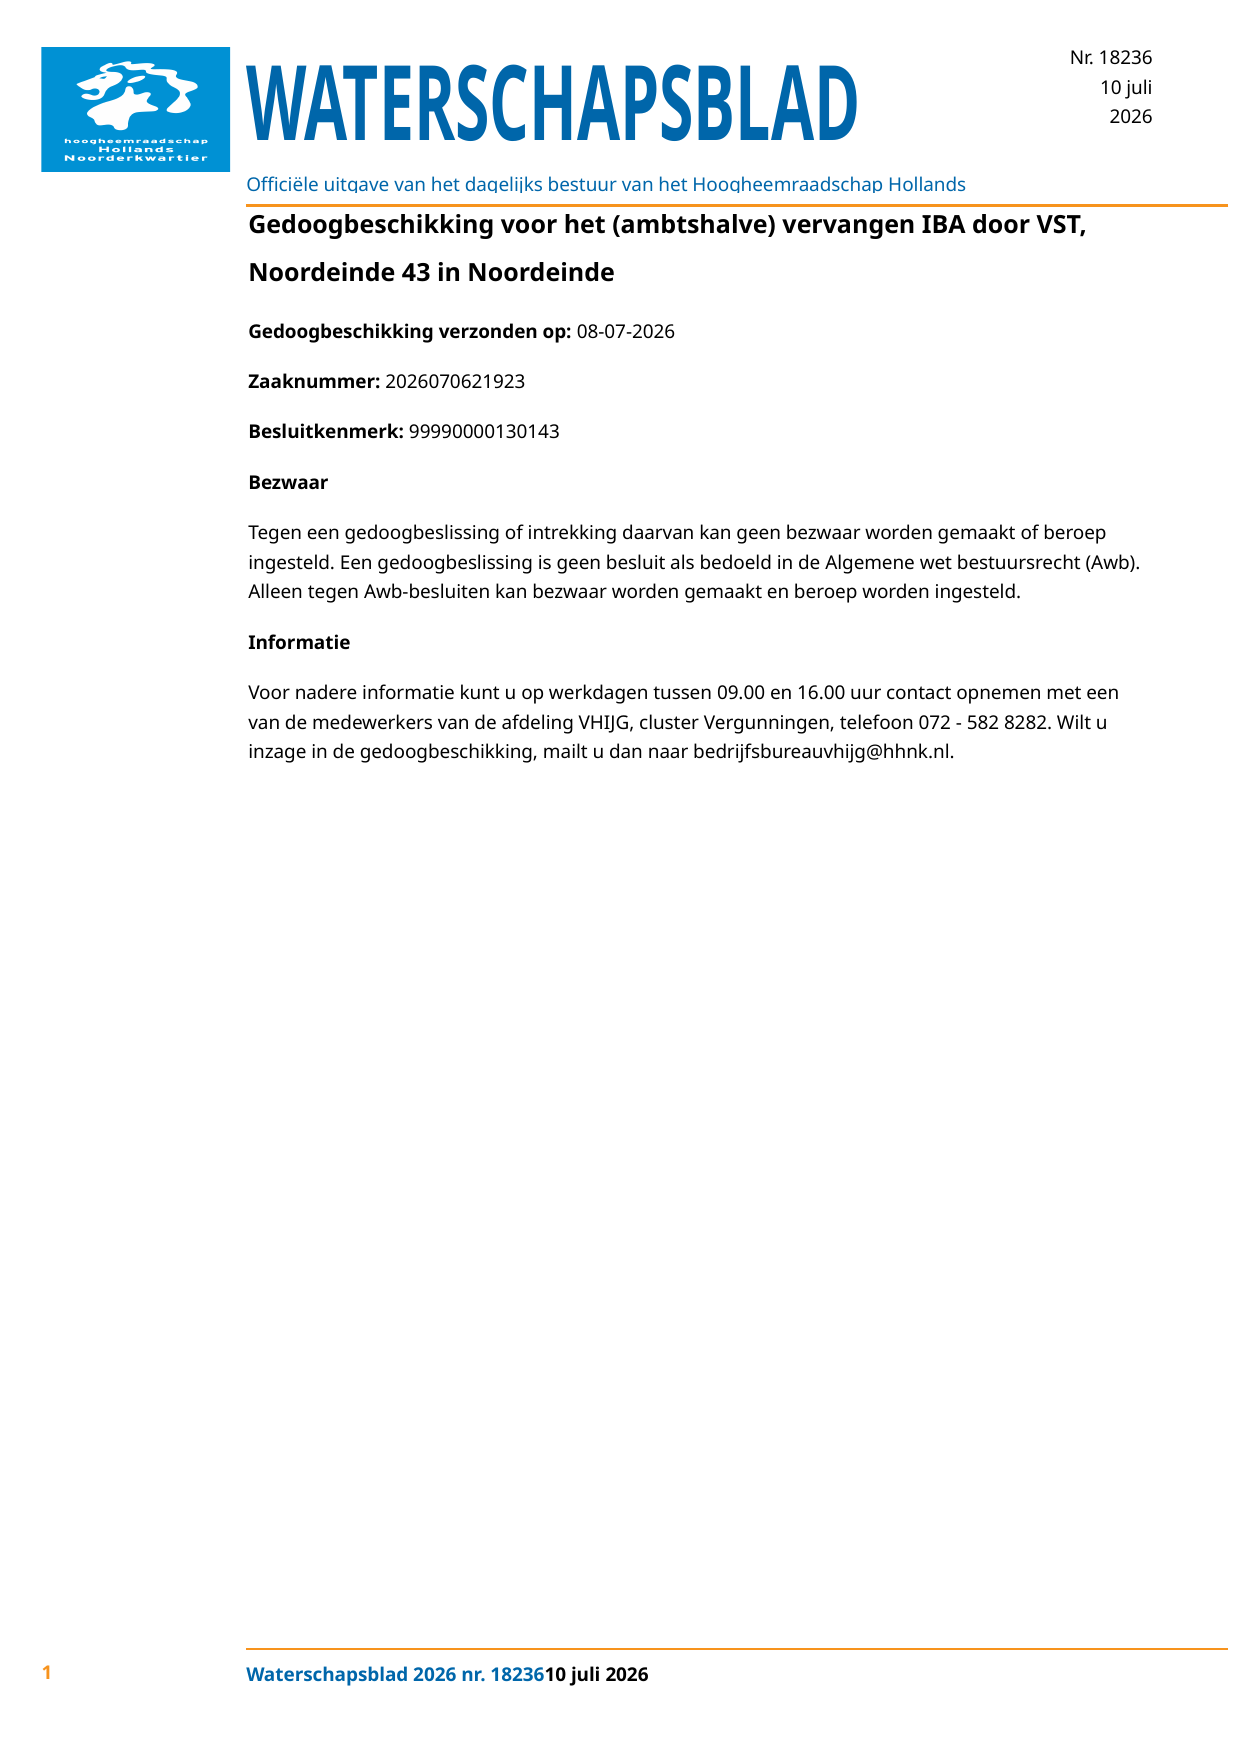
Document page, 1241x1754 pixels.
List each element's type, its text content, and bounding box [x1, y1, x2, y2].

text Gedoogbeschikking verzonden op: 08-07-2026 [248, 318, 1152, 344]
picture [118, 62, 197, 112]
picture [88, 87, 157, 130]
picture [129, 76, 144, 82]
text Bezwaar [248, 469, 1152, 495]
text Informatie [248, 629, 1152, 655]
text Besluitkenmerk: 99990000130143 [248, 419, 1152, 444]
text Voor nadere informatie kunt u op werkdagen tussen 09.00 en 16.00 uur contact opnemen met een van de medewerkers van de afdeling VHIJG, cluster Vergunningen, telefoon 072 - 582 8282. Wilt u inzage in de gedoogbeschikking, mailt u dan naar bedrijfsbureauvhijg@hhnk.nl. [248, 679, 1152, 764]
picture [78, 64, 122, 99]
text Gedoogbeschikking voor het (ambtshalve) vervangen IBA door VST, Noordeinde 43 in Noordeinde [248, 207, 1152, 288]
text Zaaknummer: 2026070621923 [248, 368, 1152, 394]
text Tegen een gedoogbeslissing of intrekking daarvan kan geen bezwaar worden gemaakt of beroep ingesteld. Een gedoogbeslissing is geen besluit als bedoeld in de Algemene wet bestuursrecht (Awb). Alleen tegen Awb-besluiten kan bezwaar worden gemaakt en beroep worden ingesteld. [248, 519, 1152, 604]
